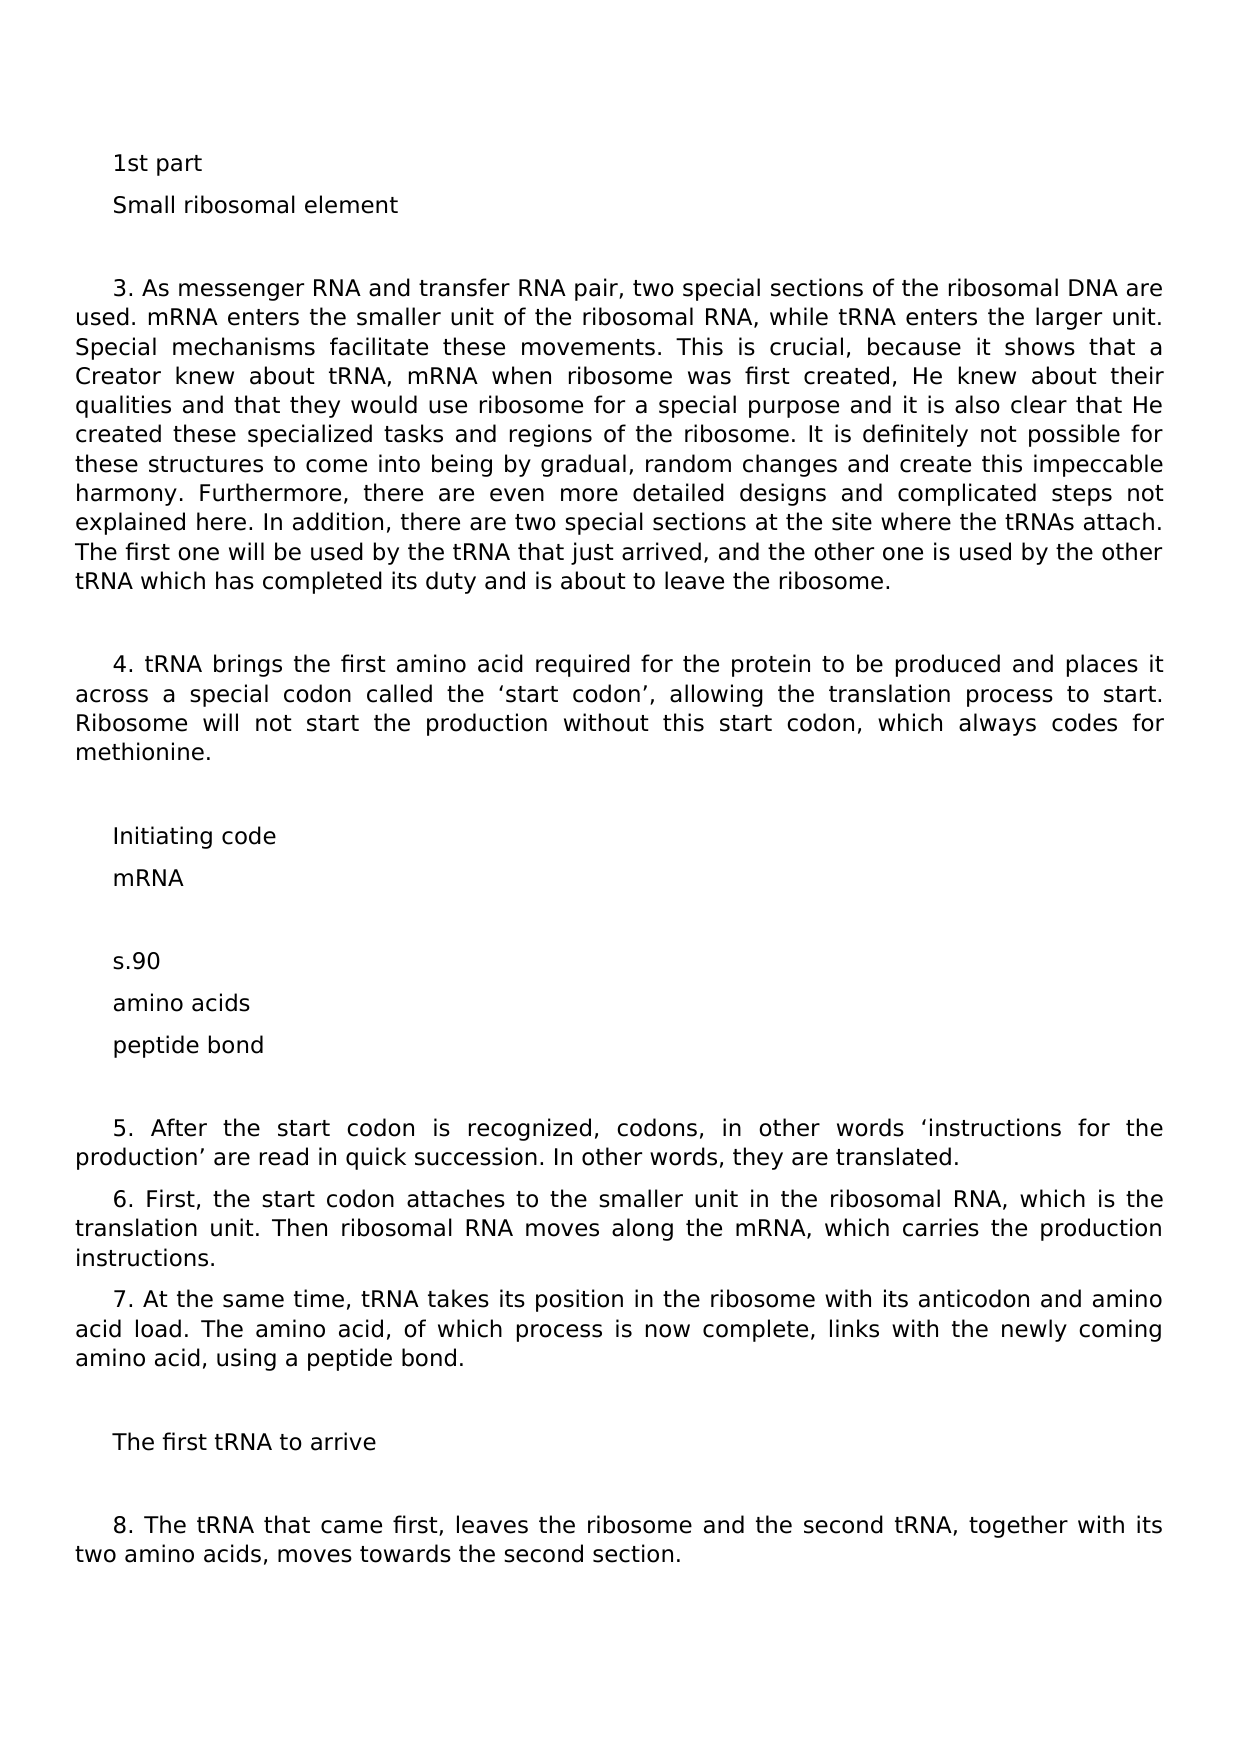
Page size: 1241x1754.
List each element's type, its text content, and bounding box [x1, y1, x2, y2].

text 8. The tRNA that came first, leaves the ribosome and the second tRNA, together with its two amino acids, moves towards the second section. [75, 1512, 1165, 1568]
text amino acids [75, 990, 1165, 1017]
text 3. As messenger RNA and transfer RNA pair, two special sections of the ribosomal DNA are used. mRNA enters the smaller unit of the ribosomal RNA, while tRNA enters the larger unit. Special mechanisms facilitate these movements. This is crucial, because it shows that a Creator knew about tRNA, mRNA when ribosome was first created, He knew about their qualities and that they would use ribosome for a special purpose and it is also clear that He created these specialized tasks and regions of the ribosome. It is definitely not possible for these structures to come into being by gradual, random changes and create this impeccable harmony. Furthermore, there are even more detailed designs and complicated steps not explained here. In addition, there are two special sections at the site where the tRNAs attach. The first one will be used by the tRNA that just arrived, and the other one is used by the other tRNA which has completed its duty and is about to leave the ribosome. [75, 275, 1165, 595]
text 5. After the start codon is recognized, codons, in other words ‘instructions for the production’ are read in quick succession. In other words, they are translated. [75, 1115, 1165, 1171]
text Initiating code [75, 823, 1165, 849]
text The first tRNA to arrive [75, 1429, 1165, 1455]
text 7. At the same time, tRNA takes its position in the ribosome with its anticodon and amino acid load. The amino acid, of which process is now complete, links with the newly coming amino acid, using a peptide bond. [75, 1287, 1165, 1372]
text Small ribosomal element [75, 192, 1165, 218]
text 1st part [75, 150, 1165, 177]
text peptide bond [75, 1032, 1165, 1058]
text 6. First, the start codon attaches to the smaller unit in the ribosomal RNA, which is the translation unit. Then ribosomal RNA moves along the mRNA, which carries the production instructions. [75, 1186, 1165, 1272]
text 4. tRNA brings the first amino acid required for the protein to be produced and places it across a special codon called the ‘start codon’, allowing the translation process to start. Ribosome will not start the production without this start codon, which always codes for methionine. [75, 652, 1165, 766]
text mRNA [75, 865, 1165, 891]
text s.90 [75, 948, 1165, 975]
